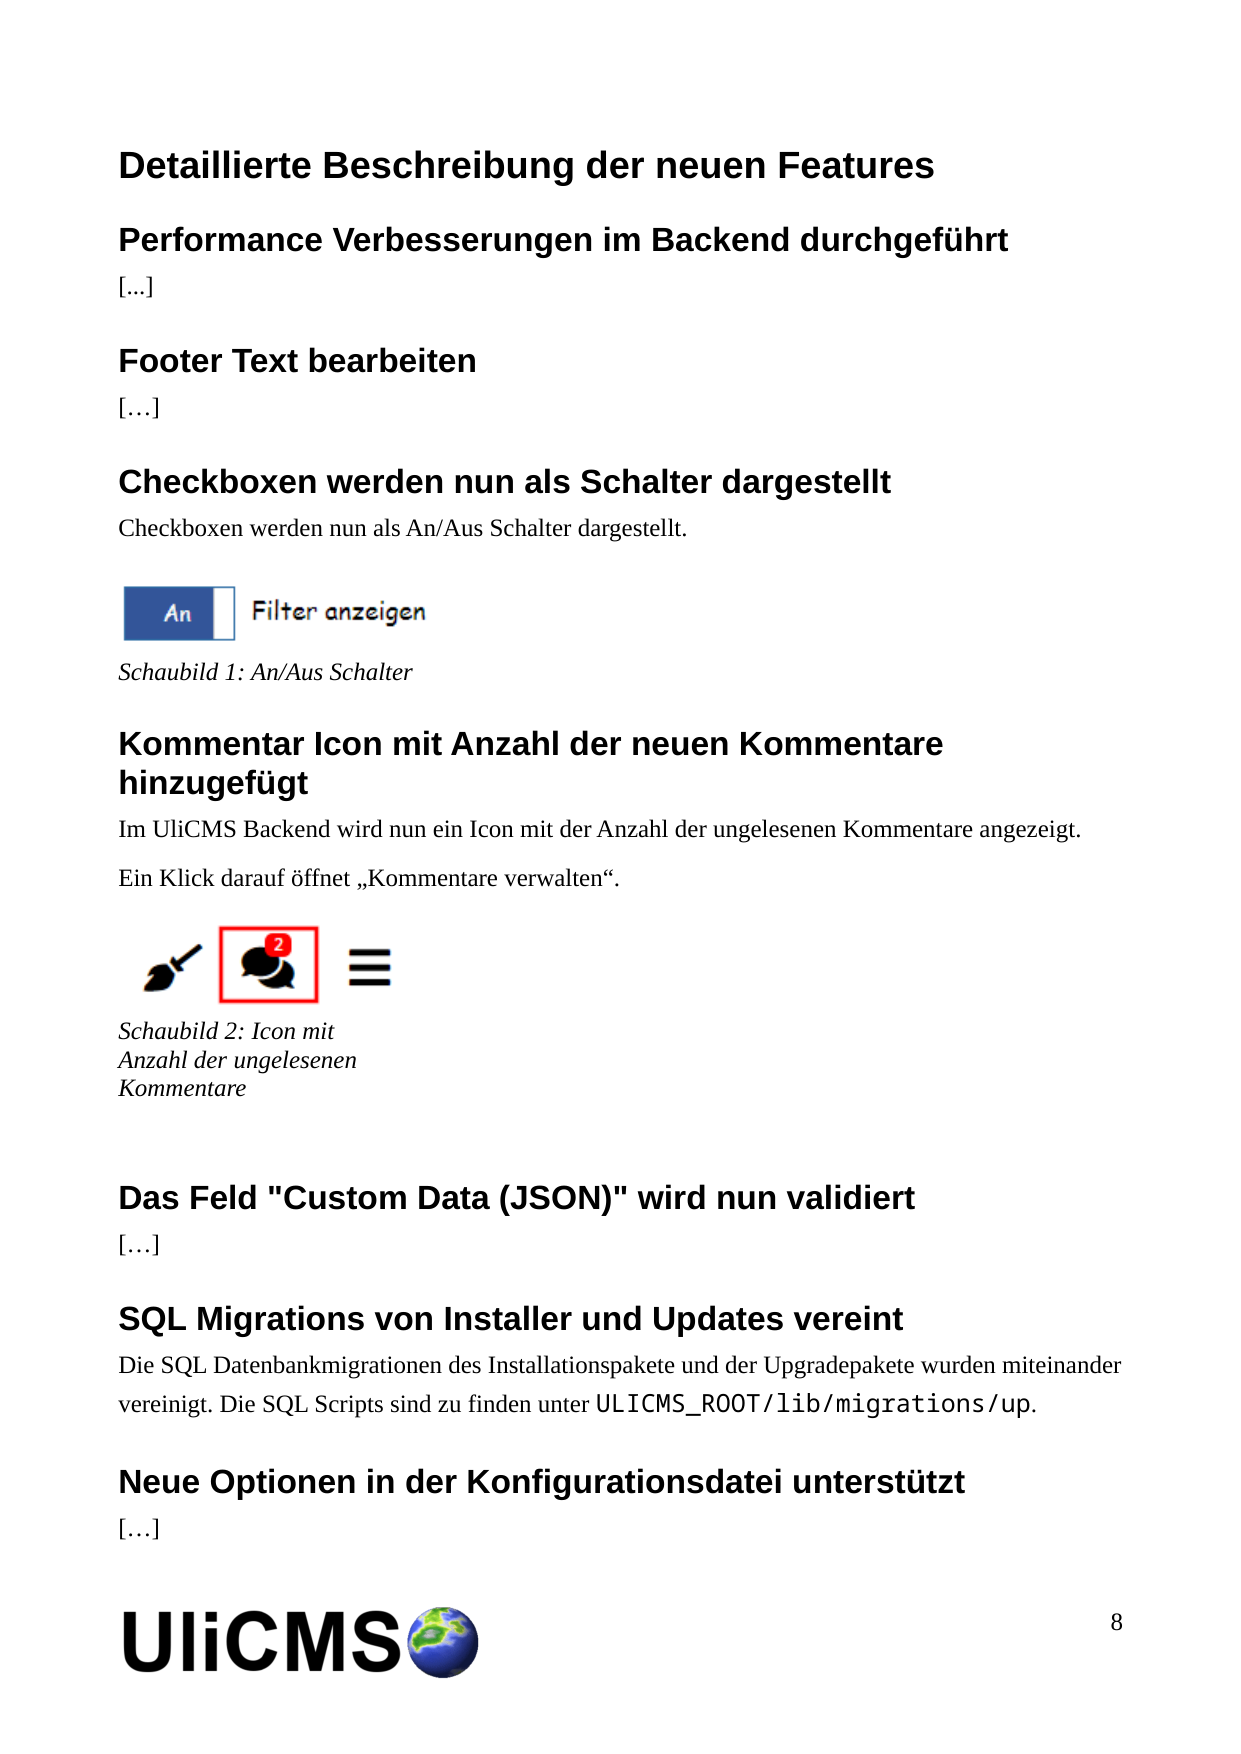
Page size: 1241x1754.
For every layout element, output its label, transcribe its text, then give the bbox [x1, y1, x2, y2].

subtitle SQL Migrations von Installer und Updates vereint [118, 1299, 1123, 1338]
picture [118, 924, 406, 1011]
subtitle Das Feld "Custom Data (JSON)" wird nun validiert [118, 1178, 1123, 1217]
subtitle Performance Verbesserungen im Backend durchgeführt [118, 220, 1123, 259]
text […] [118, 392, 1123, 421]
subtitle [118, 562, 442, 575]
text Ein Klick darauf öffnet „Kommentare verwalten“. [118, 863, 1123, 892]
text Im UliCMS Backend wird nun ein Icon mit der Anzahl der ungelesenen Kommentare angezeigt. [118, 814, 1123, 843]
text […] [118, 1229, 1123, 1258]
text Schaubild 1: An/Aus Schalter [118, 652, 442, 686]
text Die SQL Datenbankmigrationen des Installationspakete und der Upgradepakete wurden miteinander vereinigt. Die SQL Scripts sind zu finden unter ULICMS_ROOT/lib/migrations/up. [118, 1350, 1123, 1420]
subtitle Detaillierte Beschreibung der neuen Features [118, 143, 1123, 187]
subtitle Checkboxen werden nun als Schalter dargestellt [118, 462, 1123, 501]
picture [118, 1607, 479, 1681]
text [...] [118, 271, 1123, 300]
text Schaubild 2: Icon mit Anzahl der ungelesenen Kommentare [118, 1011, 406, 1102]
subtitle Neue Optionen in der Konfigurationsdatei unterstützt [118, 1462, 1123, 1501]
text […] [118, 1513, 1123, 1542]
subtitle Kommentar Icon mit Anzahl der neuen Kommentare hinzugefügt [118, 583, 1123, 802]
picture [118, 575, 442, 652]
subtitle Footer Text bearbeiten [118, 341, 1123, 380]
text Checkboxen werden nun als An/Aus Schalter dargestellt. [118, 513, 1123, 542]
